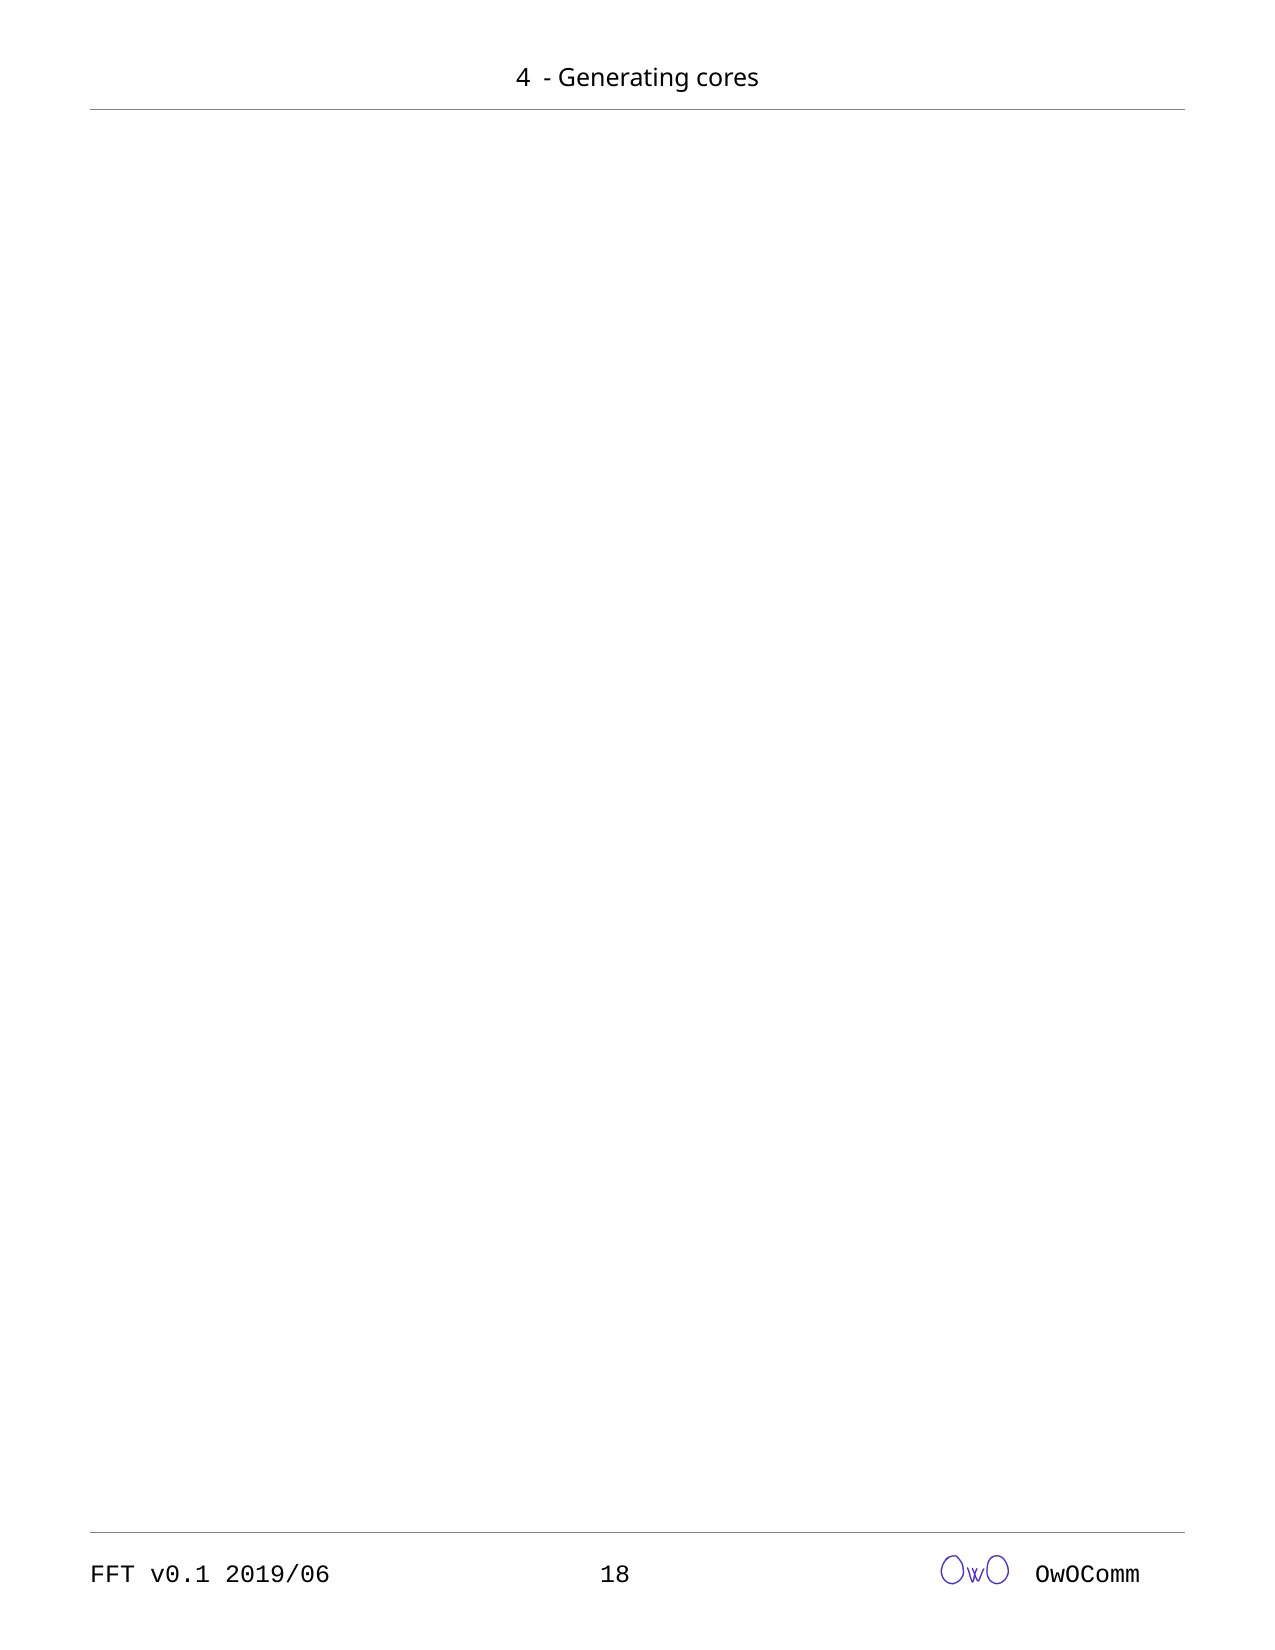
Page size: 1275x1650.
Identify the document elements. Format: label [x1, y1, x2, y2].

picture [932, 1541, 1021, 1595]
